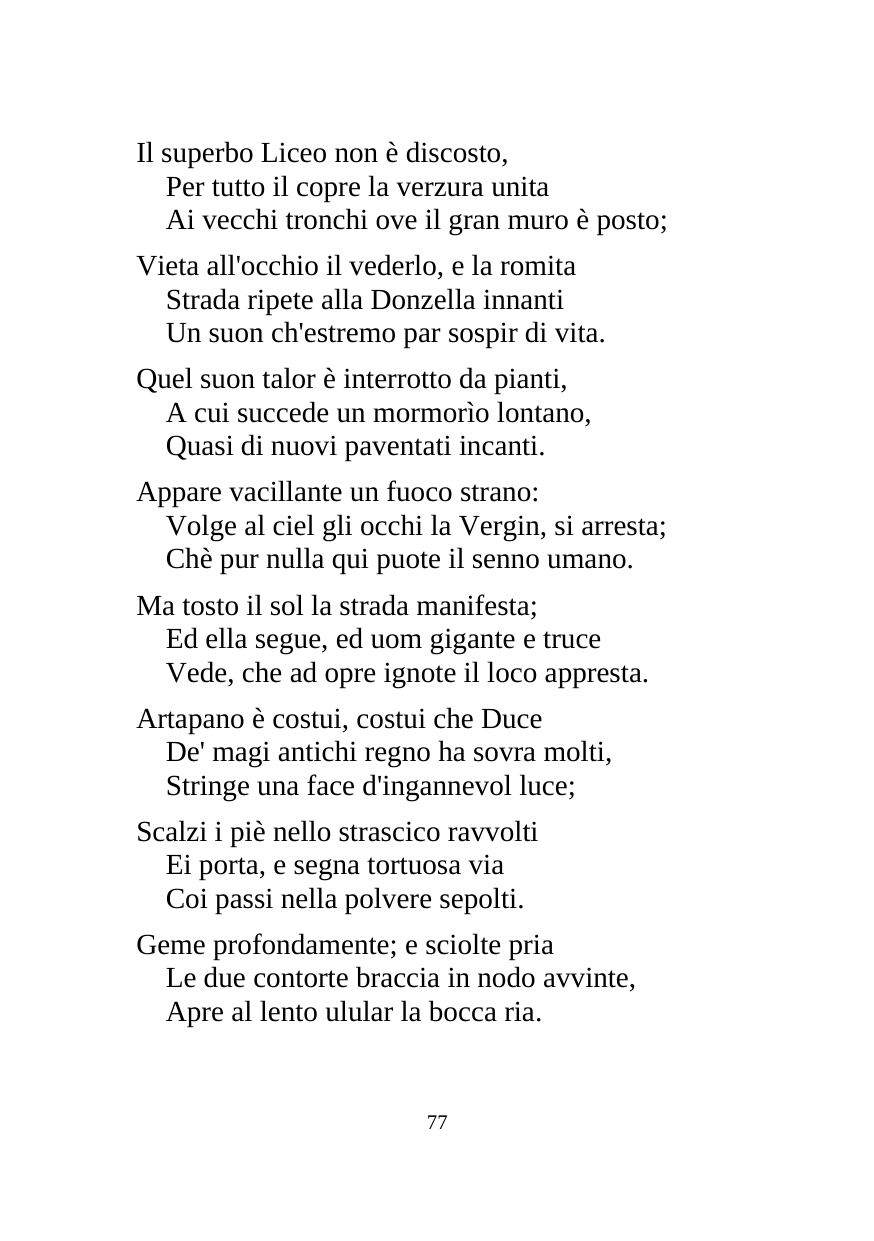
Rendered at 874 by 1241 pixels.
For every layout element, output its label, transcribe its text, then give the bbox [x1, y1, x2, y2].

text Ma tosto il sol la strada manifesta; Ed ella segue, ed uom gigante e truce Vede, che ad opre ignote il loco appresta. [136, 588, 768, 688]
text Vieta all'occhio il vederlo, e la romita Strada ripete alla Donzella innanti Un suon ch'estremo par sospir di vita. [136, 248, 768, 349]
text Artapano è costui, costui che Duce De' magi antichi regno ha sovra molti, Stringe una face d'ingannevol luce; [136, 701, 768, 801]
text Appare vacillante un fuoco strano: Volge al ciel gli occhi la Vergin, si arresta; Chè pur nulla qui puote il senno umano. [136, 474, 768, 575]
text Quel suon talor è interrotto da pianti, A cui succede un mormorìo lontano, Quasi di nuovi paventati incanti. [136, 361, 768, 462]
text Il superbo Liceo non è discosto, Per tutto il copre la verzura unita Ai vecchi tronchi ove il gran muro è posto; [136, 135, 768, 236]
text Geme profondamente; e sciolte pria Le due contorte braccia in nodo avvinte, Apre al lento ulular la bocca ria. [136, 927, 768, 1028]
text Scalzi i piè nello strascico ravvolti Ei porta, e segna tortuosa via Coi passi nella polvere sepolti. [136, 814, 768, 914]
